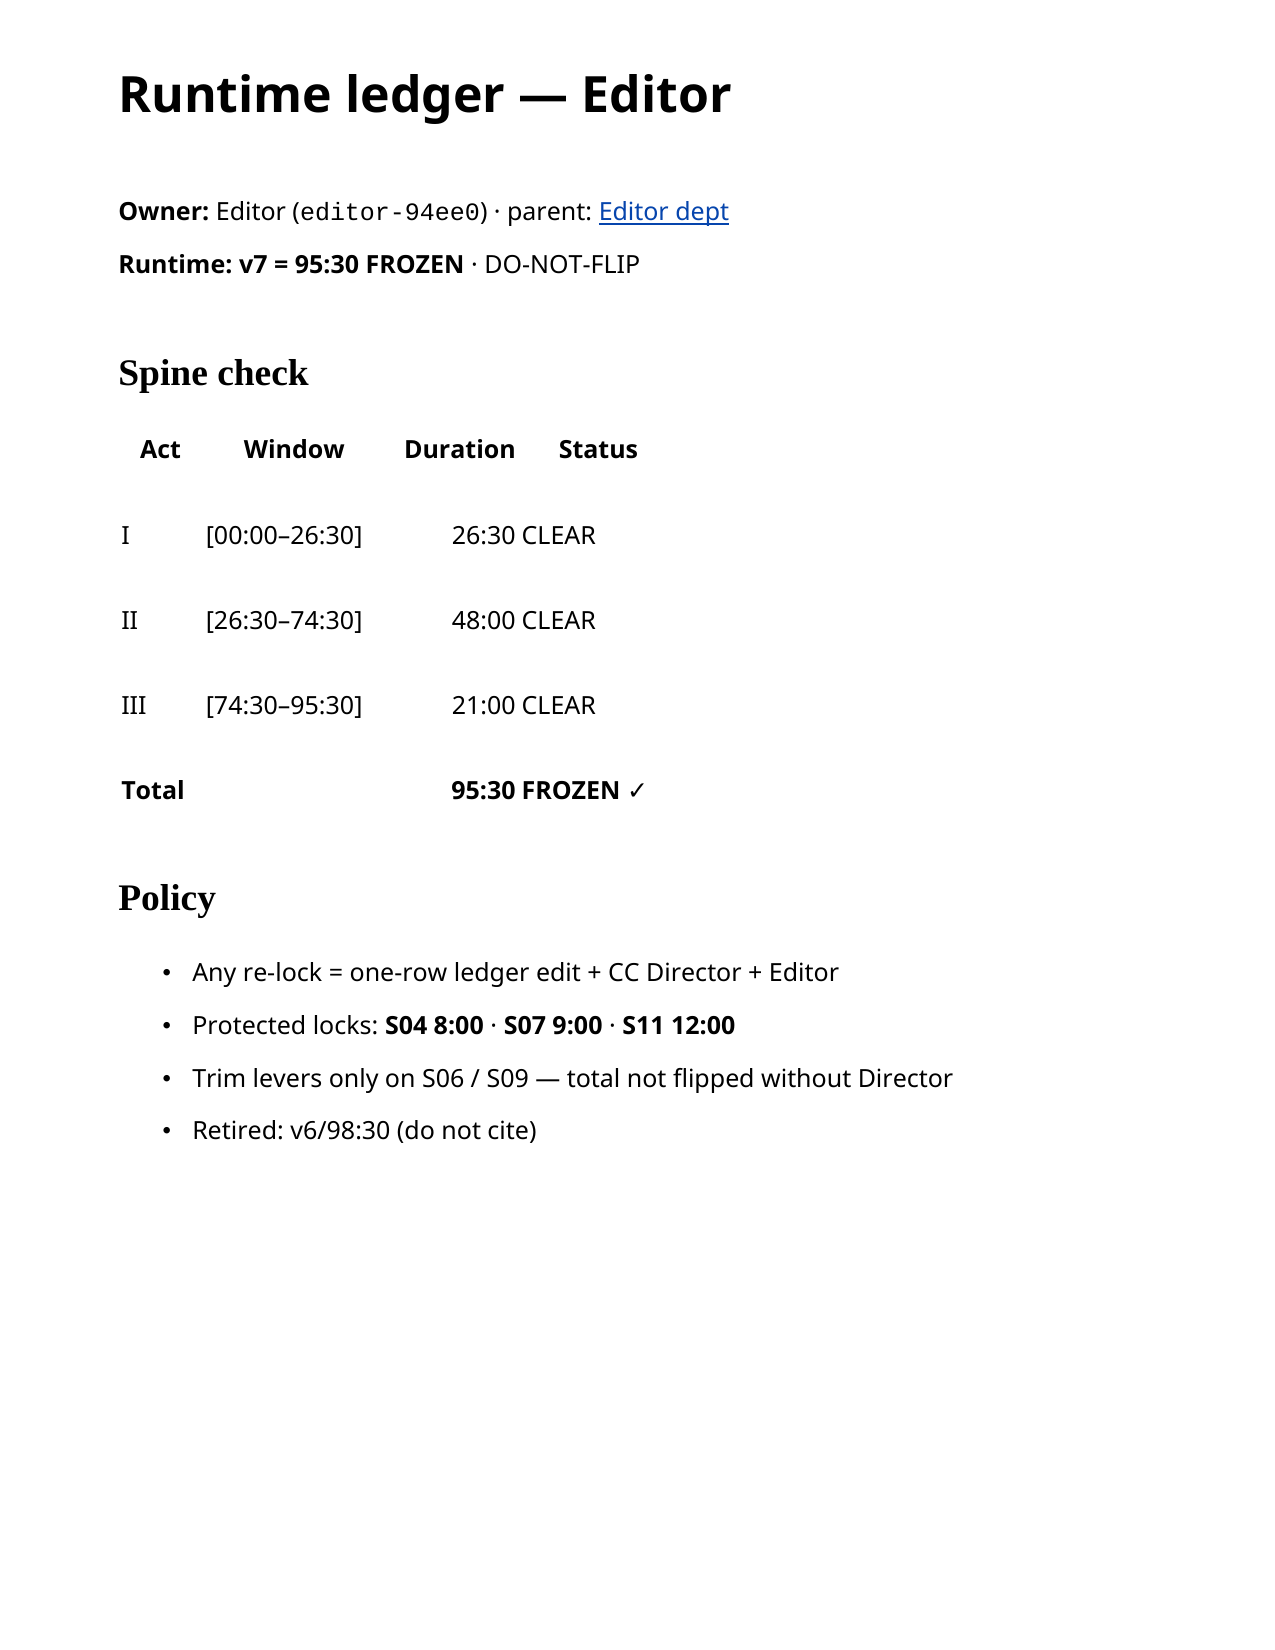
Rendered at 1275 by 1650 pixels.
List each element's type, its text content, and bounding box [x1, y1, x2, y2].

table_cell CLEAR [519, 600, 678, 684]
table_cell [74:30–95:30] [203, 685, 386, 770]
subtitle Policy [118, 876, 1216, 919]
table_cell 26:30 [386, 514, 518, 599]
list Trim levers only on S06 / S09 — total not flipped without Director [162, 1060, 1216, 1094]
table_header Duration [386, 429, 518, 514]
subtitle Runtime ledger — Editor [118, 59, 1216, 127]
table_cell 21:00 [386, 685, 518, 770]
table_cell CLEAR [519, 514, 678, 599]
table_cell Total [118, 770, 203, 855]
table_cell CLEAR [519, 685, 678, 770]
table_cell III [118, 685, 203, 770]
table_header Status [519, 429, 678, 514]
table_cell [26:30–74:30] [203, 600, 386, 684]
table_cell I [118, 514, 203, 599]
list Any re-lock = one-row ledger edit + CC Director + Editor [162, 955, 1216, 989]
table_cell II [118, 600, 203, 684]
table_cell 48:00 [386, 600, 518, 684]
table_cell FROZEN ✓ [519, 770, 678, 855]
table_cell 95:30 [386, 770, 518, 855]
table_header Window [203, 429, 386, 514]
text Owner: Editor (editor-94ee0) · parent: Editor dept Runtime: v7 = 95:30 FROZEN · DO-NOT-FLIP [118, 194, 1216, 281]
table_cell [00:00–26:30] [203, 514, 386, 599]
table_cell [203, 770, 386, 855]
list Retired: v6/98:30 (do not cite) [162, 1113, 1216, 1147]
list Protected locks: S04 8:00 · S07 9:00 · S11 12:00 [162, 1008, 1216, 1042]
table_header Act [118, 429, 203, 514]
subtitle Spine check [118, 350, 1216, 393]
